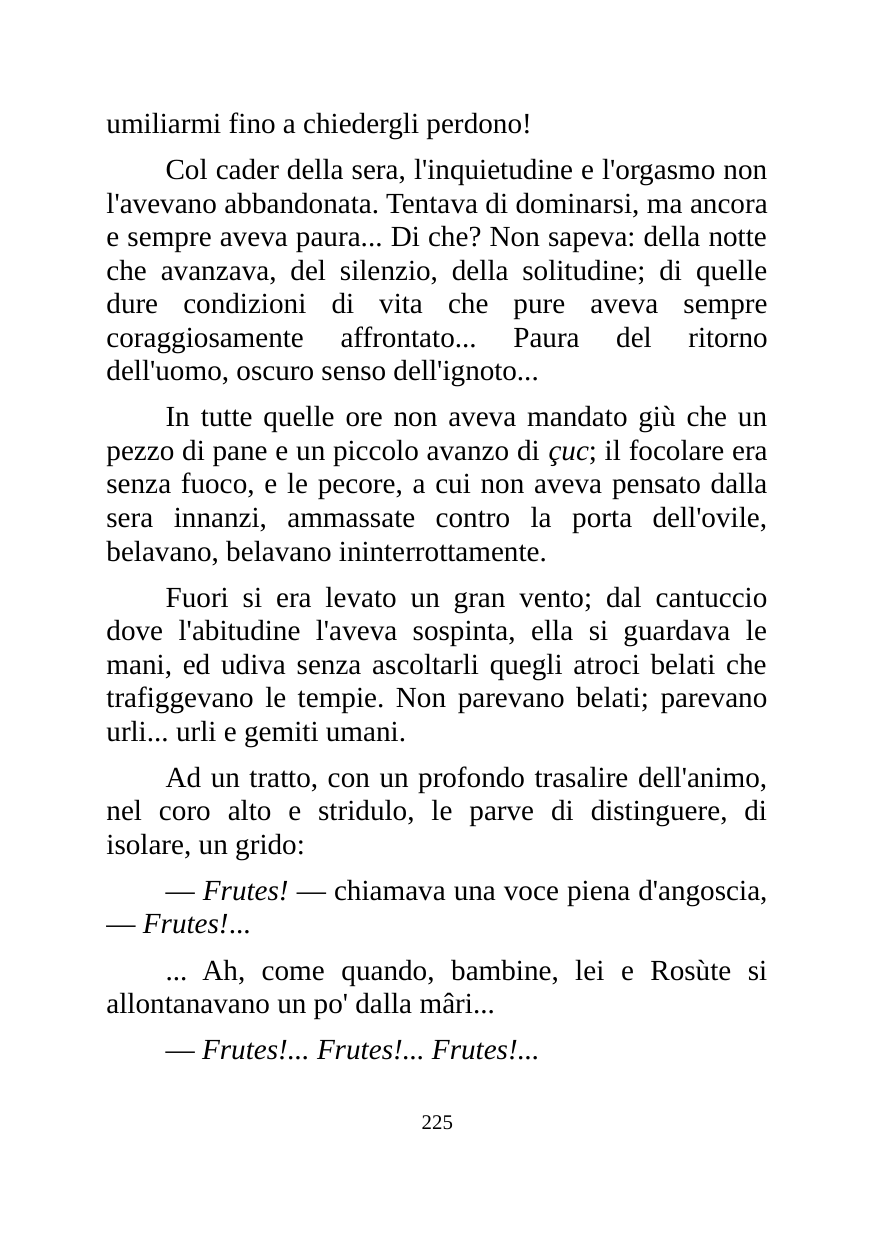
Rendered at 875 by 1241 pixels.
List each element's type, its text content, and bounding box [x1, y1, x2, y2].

text Fuori si era levato un gran vento; dal cantuccio dove l'abitudine l'aveva sospinta, ella si guardava le mani, ed udiva senza ascoltarli quegli atroci belati che trafiggevano le tempie. Non parevano belati; parevano urli... urli e gemiti umani. [106, 580, 768, 747]
text — Frutes! — chiamava una voce piena d'angoscia, — Frutes!... [106, 873, 768, 940]
text — Frutes!... Frutes!... Frutes!... [106, 1032, 768, 1066]
text Col cader della sera, l'inquietudine e l'orgasmo non l'avevano abbandonata. Tentava di dominarsi, ma ancora e sempre aveva paura... Di che? Non sapeva: della notte che avanzava, del silenzio, della solitudine; di quelle dure condizioni di vita che pure aveva sempre coraggiosamente affrontato... Paura del ritorno dell'uomo, oscuro senso dell'ignoto... [106, 152, 768, 387]
text Ad un tratto, con un profondo trasalire dell'animo, nel coro alto e stridulo, le parve di distinguere, di isolare, un grido: [106, 760, 768, 861]
text umiliarmi fino a chiedergli perdono! [106, 106, 768, 140]
text ... Ah, come quando, bambine, lei e Rosùte si allontanavano un po' dalla mâri... [106, 953, 768, 1020]
text In tutte quelle ore non aveva mandato giù che un pezzo di pane e un piccolo avanzo di çuc; il focolare era senza fuoco, e le pecore, a cui non aveva pensato dalla sera innanzi, ammassate contro la porta dell'ovile, belavano, belavano ininterrottamente. [106, 399, 768, 567]
